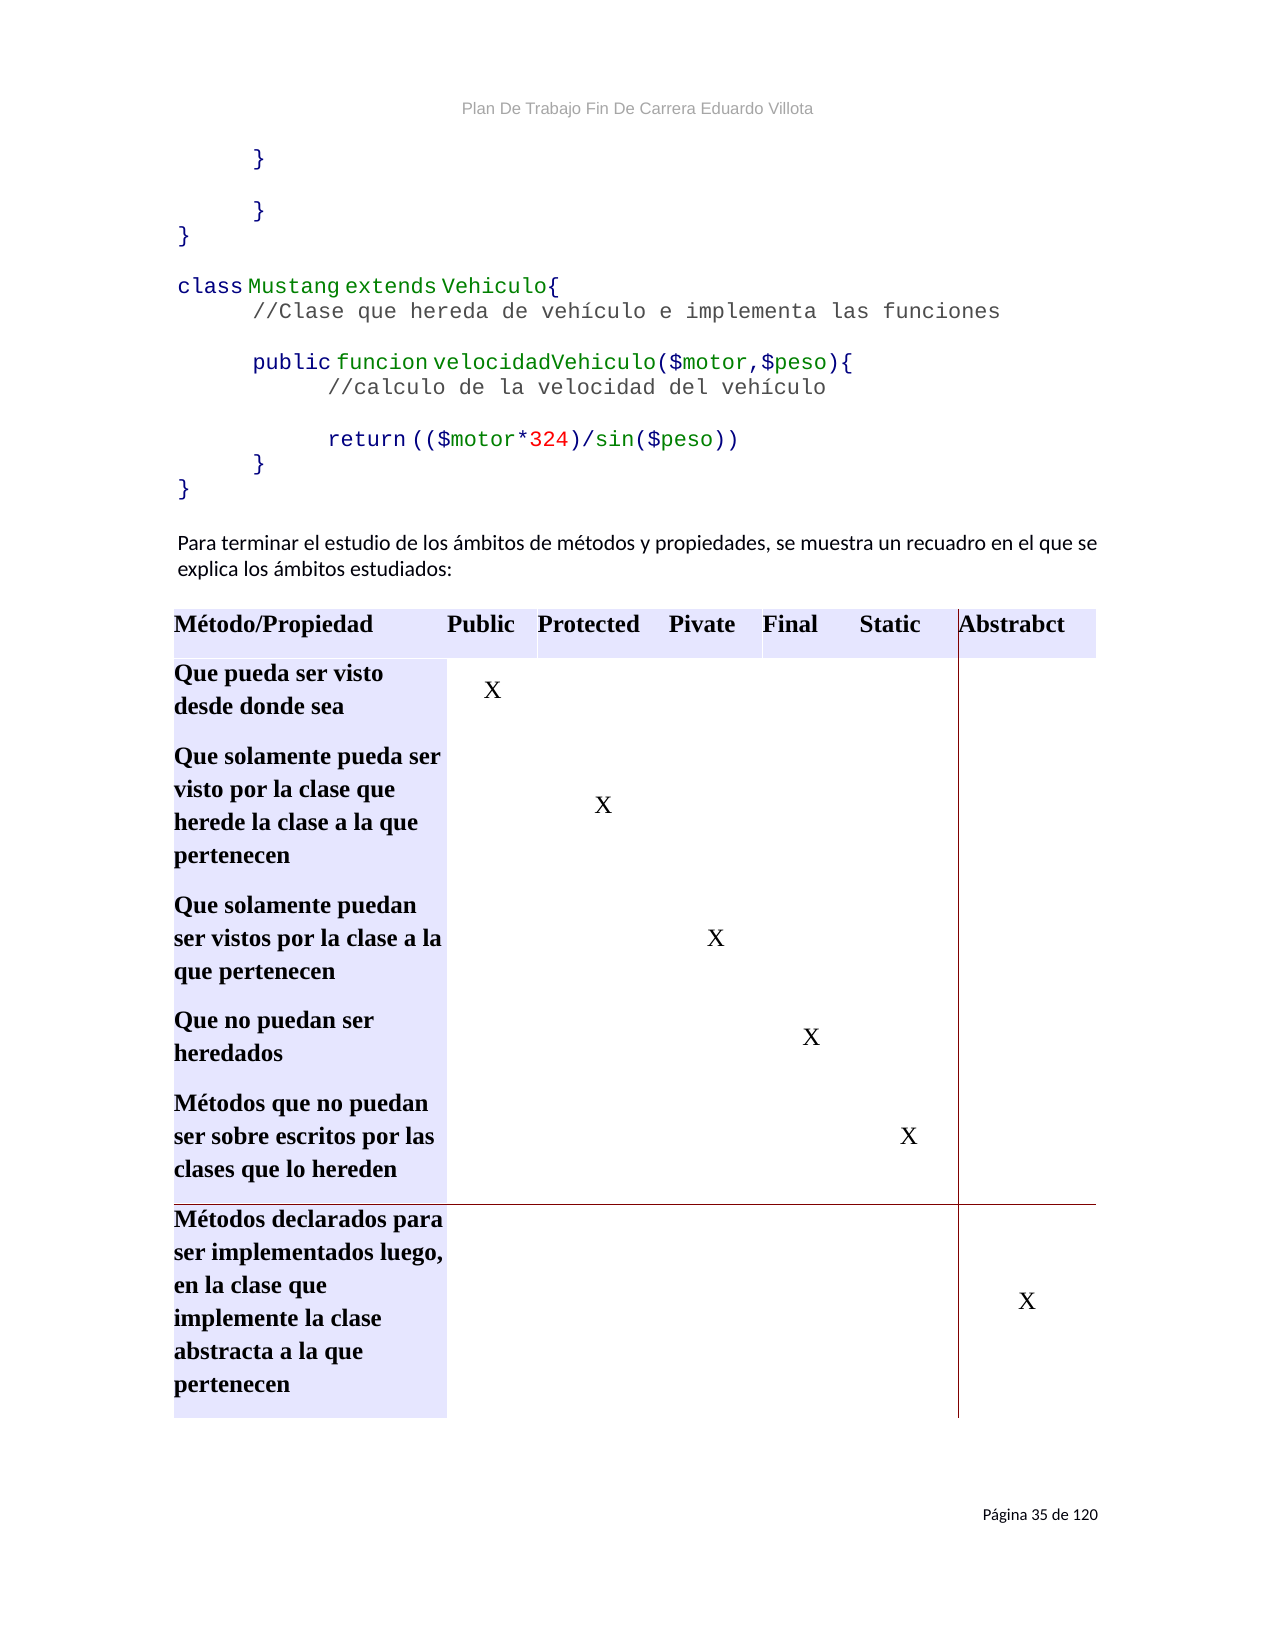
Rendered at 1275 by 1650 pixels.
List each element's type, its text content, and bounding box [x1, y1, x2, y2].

table_cell [859, 659, 958, 741]
table_cell [447, 1088, 537, 1203]
table_cell [447, 1205, 537, 1418]
table_cell [763, 659, 859, 741]
table_cell X [447, 659, 537, 741]
table_cell X [859, 1088, 958, 1203]
table_header Final [763, 609, 859, 658]
text class Mustang extends Vehiculo{ [177, 275, 1098, 300]
table_cell X [538, 741, 669, 890]
text //Clase que hereda de vehículo e implementa las funciones [177, 300, 1098, 325]
table_header Public [447, 609, 537, 658]
table_cell X [763, 1005, 859, 1088]
table_cell [538, 1205, 669, 1418]
table_cell [859, 890, 958, 1005]
table_cell [669, 1088, 762, 1203]
table_cell [763, 1088, 859, 1203]
table_header Método/Propiedad [174, 609, 447, 658]
table_header Protected [538, 609, 669, 658]
table_cell [669, 1205, 762, 1418]
table_cell [669, 1005, 762, 1088]
table_cell X [669, 890, 762, 1005]
text Para terminar el estudio de los ámbitos de métodos y propiedades, se muestra un recuadro en el que se explica los ámbitos estudiados: [177, 529, 1098, 582]
table_cell Que pueda ser visto desde donde sea [174, 659, 447, 741]
table_cell [859, 1005, 958, 1088]
table_cell [538, 1005, 669, 1088]
text } [177, 199, 1098, 224]
table_cell [763, 1205, 859, 1418]
table_cell X [959, 1205, 1096, 1418]
table_cell [447, 890, 537, 1005]
table_cell [538, 659, 669, 741]
table_cell [959, 741, 1096, 890]
table_header Static [859, 609, 958, 658]
table_cell [959, 890, 1096, 1005]
table_cell Métodos que no puedan ser sobre escritos por las clases que lo hereden [174, 1088, 447, 1203]
table_cell [959, 659, 1096, 741]
text //calculo de la velocidad del vehículo [177, 376, 1098, 401]
table_header Pivate [669, 609, 762, 658]
text return (($motor*324)/sin($peso)) [177, 428, 1098, 453]
table_cell [538, 890, 669, 1005]
text } [177, 453, 1098, 477]
table_cell Métodos declarados para ser implementados luego, en la clase que implemente la clase abstracta a la que pertenecen [174, 1205, 447, 1418]
table_cell [669, 741, 762, 890]
table_cell [959, 1005, 1096, 1088]
table_header Abstrabct [959, 609, 1096, 658]
table_cell Que solamente puedan ser vistos por la clase a la que pertenecen [174, 890, 447, 1005]
table_cell [669, 659, 762, 741]
table_cell [859, 741, 958, 890]
table_cell Que solamente pueda ser visto por la clase que herede la clase a la que pertenecen [174, 741, 447, 890]
text public funcion velocidadVehiculo($motor,$peso){ [177, 352, 1098, 376]
table_cell [447, 1005, 537, 1088]
text } [177, 148, 1098, 172]
table_cell Que no puedan ser heredados [174, 1005, 447, 1088]
table_cell [538, 1088, 669, 1203]
table_cell [959, 1088, 1096, 1203]
text } [177, 224, 1098, 249]
table_cell [447, 741, 537, 890]
table_cell [859, 1205, 958, 1418]
table_cell [763, 741, 859, 890]
table_cell [763, 890, 859, 1005]
text } [177, 477, 1098, 502]
